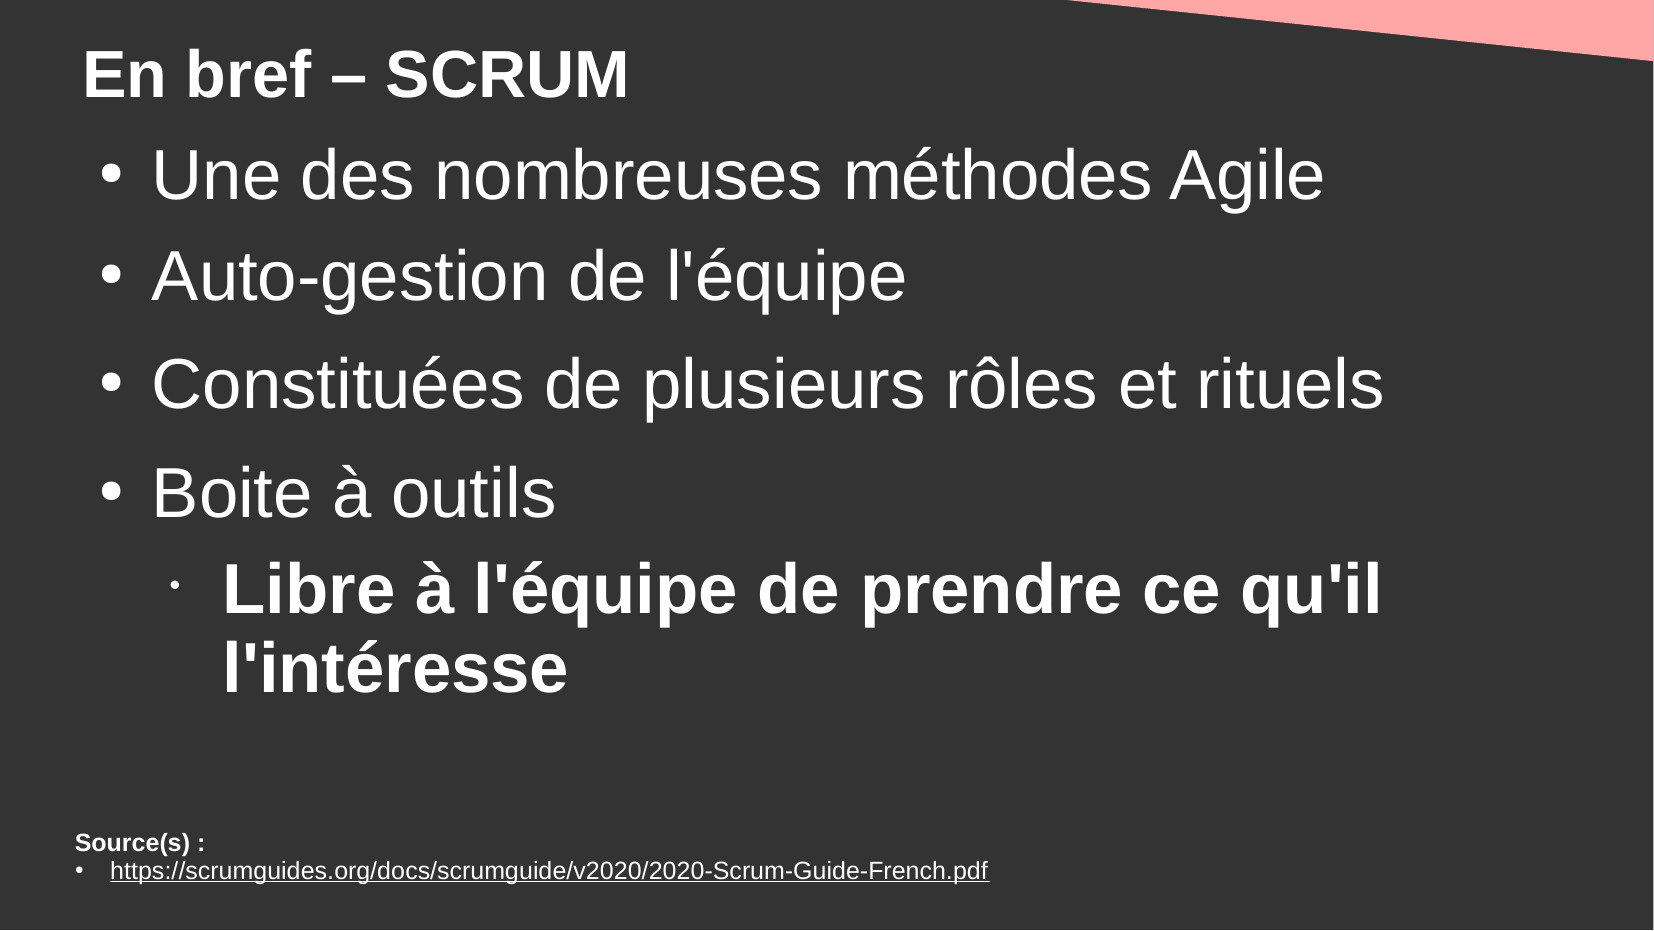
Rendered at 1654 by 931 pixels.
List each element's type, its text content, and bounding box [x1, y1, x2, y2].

text_box Source(s) : https://scrumguides.org/docs/scrumguide/v2020/2020-Scrum-Guide-French.pdf [59, 821, 1546, 920]
text_box [1066, 0, 1654, 62]
list Une des nombreuses méthodes Agile Auto-gestion de l'équipe Constituées de plusieurs rôles et rituels Boite à outils Libre à l'équipe de prendre ce qu'il l'intéresse [80, 135, 1620, 777]
title En bref – SCRUM [82, 37, 1571, 122]
